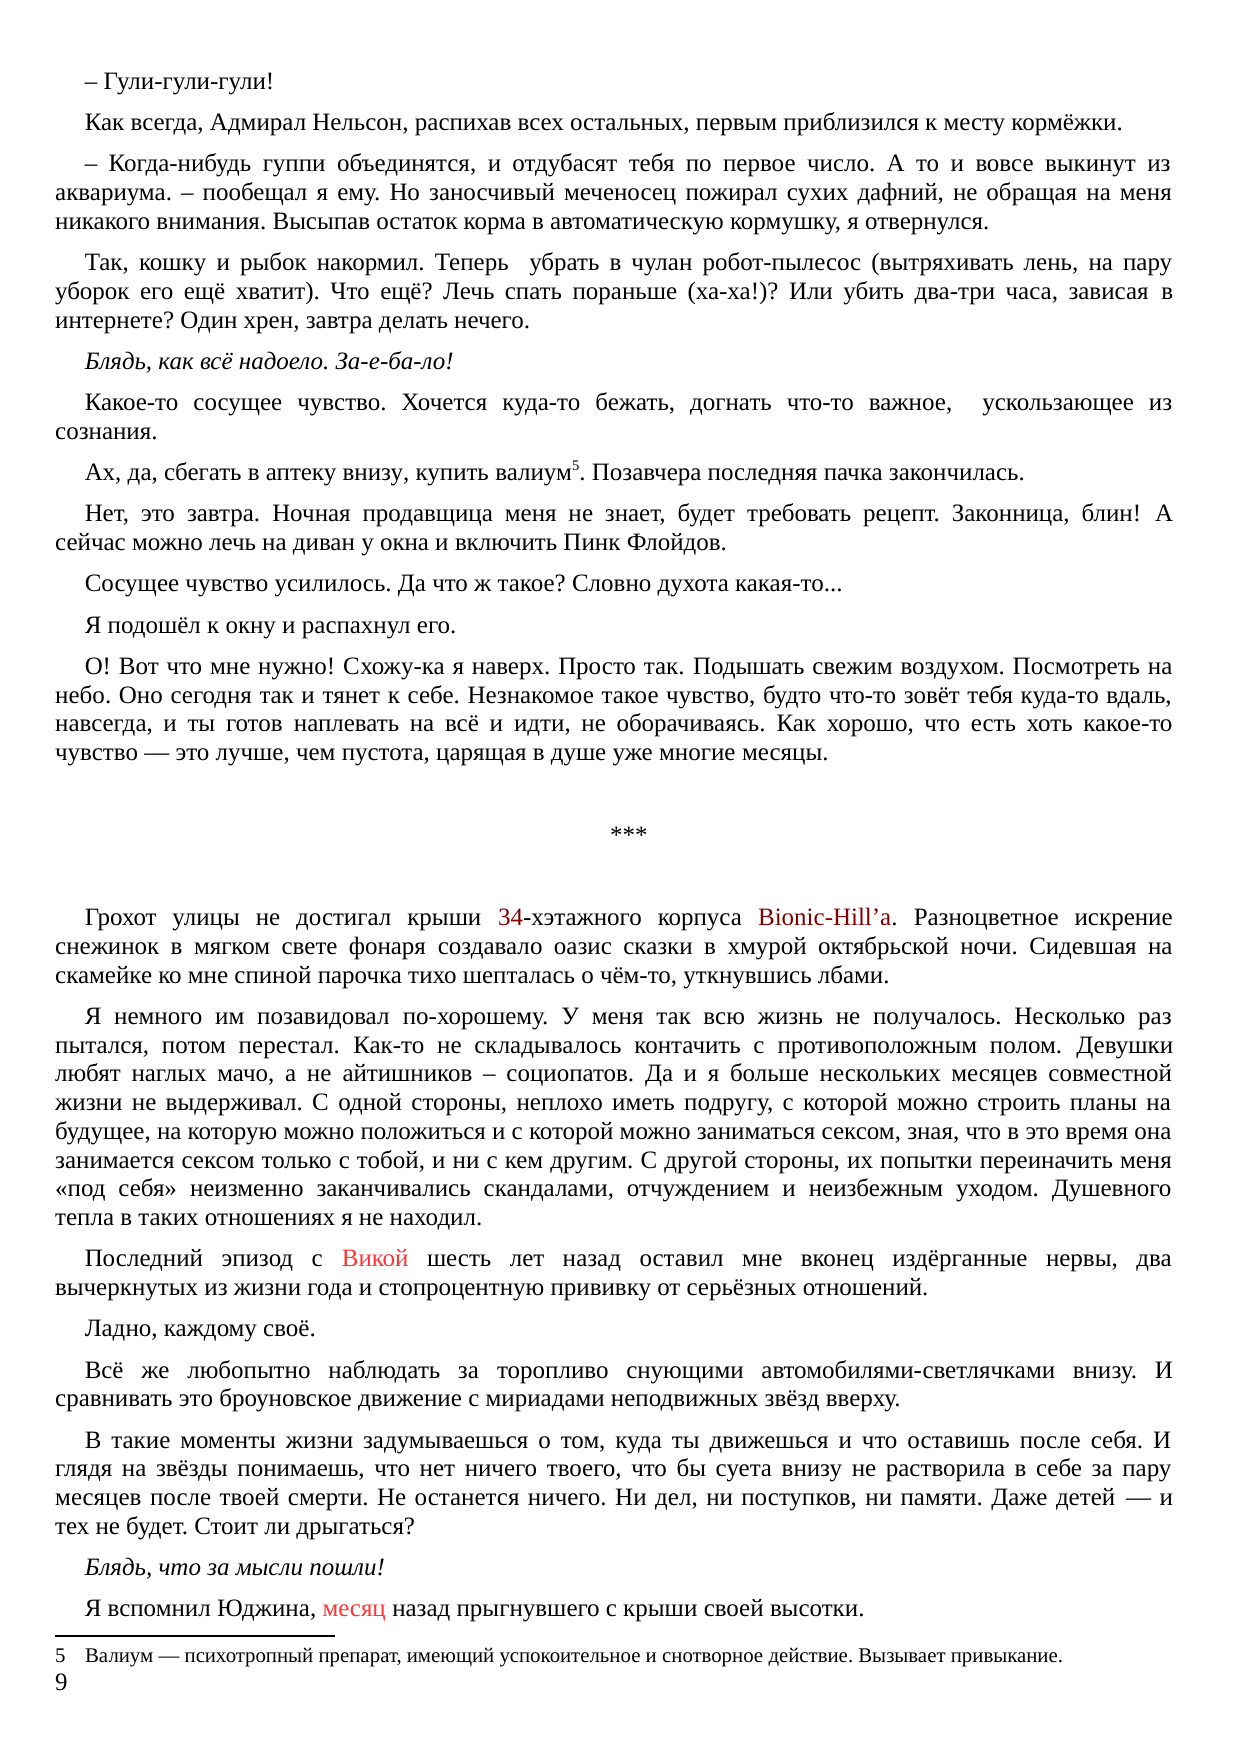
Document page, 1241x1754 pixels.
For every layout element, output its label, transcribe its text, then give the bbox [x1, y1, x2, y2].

text Ладно, каждому своё. [55, 1313, 1173, 1342]
text Валиум — психотропный препарат, имеющий успокоительное и снотворное действие. Вызывает привыкание. [55, 1642, 1173, 1667]
text Ах, да, сбегать в аптеку внизу, купить валиум. Позавчера последняя пачка закончилась. [55, 457, 1173, 486]
text Как всегда, Адмирал Нельсон, распихав всех остальных, первым приблизился к месту кормёжки. [55, 107, 1173, 136]
text В такие моменты жизни задумываешься о том, куда ты движешься и что оставишь после себя. И глядя на звёзды понимаешь, что нет ничего твоего, что бы суета внизу не растворила в себе за пару месяцев после твоей смерти. Не останется ничего. Ни дел, ни поступков, ни памяти. Даже детей — и тех не будет. Стоит ли дрыгаться? [55, 1425, 1173, 1540]
text Блядь, как всё надоело. За-е-ба-ло! [55, 346, 1173, 375]
text *** [55, 820, 1173, 848]
text – Когда-нибудь гуппи объединятся, и отдубасят тебя по первое число. А то и вовсе выкинут из аквариума. – пообещал я ему. Но заносчивый меченосец пожирал сухих дафний, не обращая на меня никакого внимания. Высыпав остаток корма в автоматическую кормушку, я отвернулся. [55, 148, 1173, 235]
text Блядь, что за мысли пошли! [55, 1552, 1173, 1581]
text Грохот улицы не достигал крыши 34-хэтажного корпуса Bionic-Hill’а. Разноцветное искрение снежинок в мягком свете фонаря создавало оазис сказки в хмурой октябрьской ночи. Сидевшая на скамейке ко мне спиной парочка тихо шепталась о чём-то, уткнувшись лбами. [55, 902, 1173, 988]
text О! Вот что мне нужно! Схожу-ка я наверх. Просто так. Подышать свежим воздухом. Посмотреть на небо. Оно сегодня так и тянет к себе. Незнакомое такое чувство, будто что-то зовёт тебя куда-то вдаль, навсегда, и ты готов наплевать на всё и идти, не оборачиваясь. Как хорошо, что есть хоть какое-то чувство — это лучше, чем пустота, царящая в душе уже многие месяцы. [55, 651, 1173, 766]
text Я вспомнил Юджина, месяц назад прыгнувшего с крыши своей высотки. [55, 1593, 1173, 1622]
text Я немного им позавидовал по-хорошему. У меня так всю жизнь не получалось. Несколько раз пытался, потом перестал. Как-то не складывалось контачить с противоположным полом. Девушки любят наглых мачо, а не айтишников – социопатов. Да и я больше нескольких месяцев совместной жизни не выдерживал. С одной стороны, неплохо иметь подругу, с которой можно строить планы на будущее, на которую можно положиться и с которой можно заниматься сексом, зная, что в это время она занимается сексом только с тобой, и ни с кем другим. С другой стороны, их попытки переиначить меня «под себя» неизменно заканчивались скандалами, отчуждением и неизбежным уходом. Душевного тепла в таких отношениях я не находил. [55, 1001, 1173, 1231]
text Какое-то сосущее чувство. Хочется куда-то бежать, догнать что-то важное, ускользающее из сознания. [55, 387, 1173, 445]
text Сосущее чувство усилилось. Да что ж такое? Словно духота какая-то... [55, 568, 1173, 597]
text – Гули-гули-гули! [55, 66, 1173, 95]
text Всё же любопытно наблюдать за торопливо снующими автомобилями-светлячками внизу. И сравнивать это броуновское движение с мириадами неподвижных звёзд вверху. [55, 1355, 1173, 1412]
text Я подошёл к окну и распахнул его. [55, 610, 1173, 638]
text Так, кошку и рыбок накормил. Теперь убрать в чулан робот-пылесос (вытряхивать лень, на пару уборок его ещё хватит). Что ещё? Лечь спать пораньше (ха-ха!)? Или убить два-три часа, зависая в интернете? Один хрен, завтра делать нечего. [55, 247, 1173, 333]
text Нет, это завтра. Ночная продавщица меня не знает, будет требовать рецепт. Законница, блин! А сейчас можно лечь на диван у окна и включить Пинк Флойдов. [55, 498, 1173, 556]
text Последний эпизод с Викой шесть лет назад оставил мне вконец издёрганные нервы, два вычеркнутых из жизни года и стопроцентную прививку от серьёзных отношений. [55, 1243, 1173, 1301]
